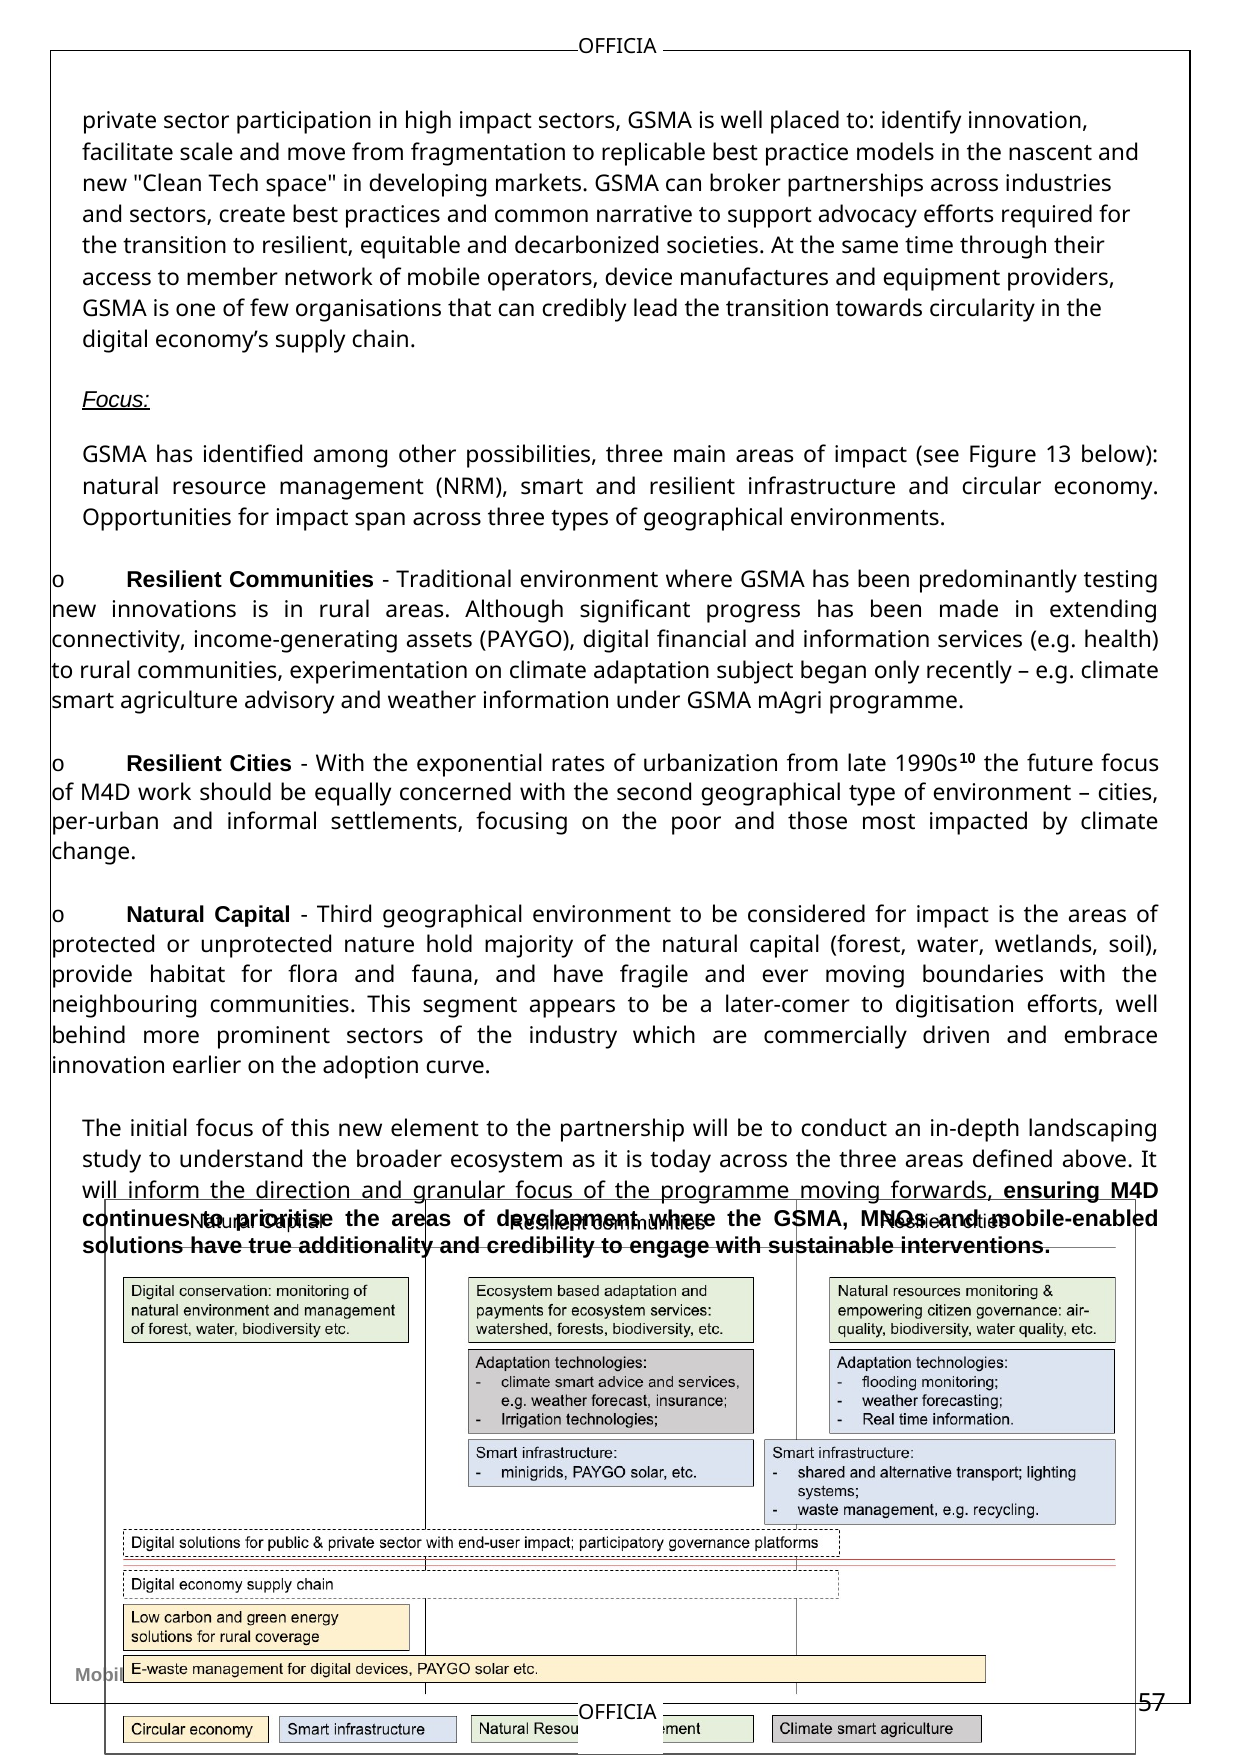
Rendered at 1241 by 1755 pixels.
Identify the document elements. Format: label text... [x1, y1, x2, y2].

text The initial focus of this new element to the partnership will be to conduct an in-depth landscaping study to understand the broader ecosystem as it is today across the three areas defined above. It will inform the direction and granular focus of the programme moving forwards, ensuring M4D continues to prioritise the areas of development where the GSMA, MNOs and mobile-enabled solutions have true additionality and credibility to engage with sustainable interventions. [82, 1112, 1159, 1258]
text private sector participation in high impact sectors, GSMA is well placed to: identify innovation, facilitate scale and move from fragmentation to replicable best practice models in the nascent and new "Clean Tech space" in developing markets. GSMA can broker partnerships across industries and sectors, create best practices and common narrative to support advocacy efforts required for the transition to resilient, equitable and decarbonized societies. At the same time through their access to member network of mobile operators, device manufactures and equipment providers, GSMA is one of few organisations that can credibly lead the transition towards circularity in the digital economy’s supply chain. [82, 104, 1158, 354]
text Focus: [82, 386, 1189, 412]
list Natural Capital - Third geographical environment to be considered for impact is the areas of protected or unprotected nature hold majority of the natural capital (forest, water, wetlands, soil), provide habitat for flora and fauna, and have fragile and ever moving boundaries with the neighbouring communities. This segment appears to be a later-comer to digitisation efforts, well behind more prominent sectors of the industry which are commercially driven and embrace innovation earlier on the adoption curve. [51, 898, 1159, 1080]
list Resilient Cities - With the exponential rates of urbanization from late 1990s10 the future focus of M4D work should be equally concerned with the second geographical type of environment – cities, per-urban and informal settlements, focusing on the poor and those most impacted by climate change. [51, 747, 1159, 866]
text GSMA has identified among other possibilities, three main areas of impact (see Figure 13 below): natural resource management (NRM), smart and resilient infrastructure and circular economy. Opportunities for impact span across three types of geographical environments. [82, 438, 1159, 532]
list Resilient Communities - Traditional environment where GSMA has been predominantly testing new innovations is in rural areas. Although significant progress has been made in extending connectivity, income-generating assets (PAYGO), digital financial and information services (e.g. health) to rural communities, experimentation on climate adaptation subject began only recently – e.g. climate smart agriculture advisory and weather information under GSMA mAgri programme. [51, 564, 1159, 715]
